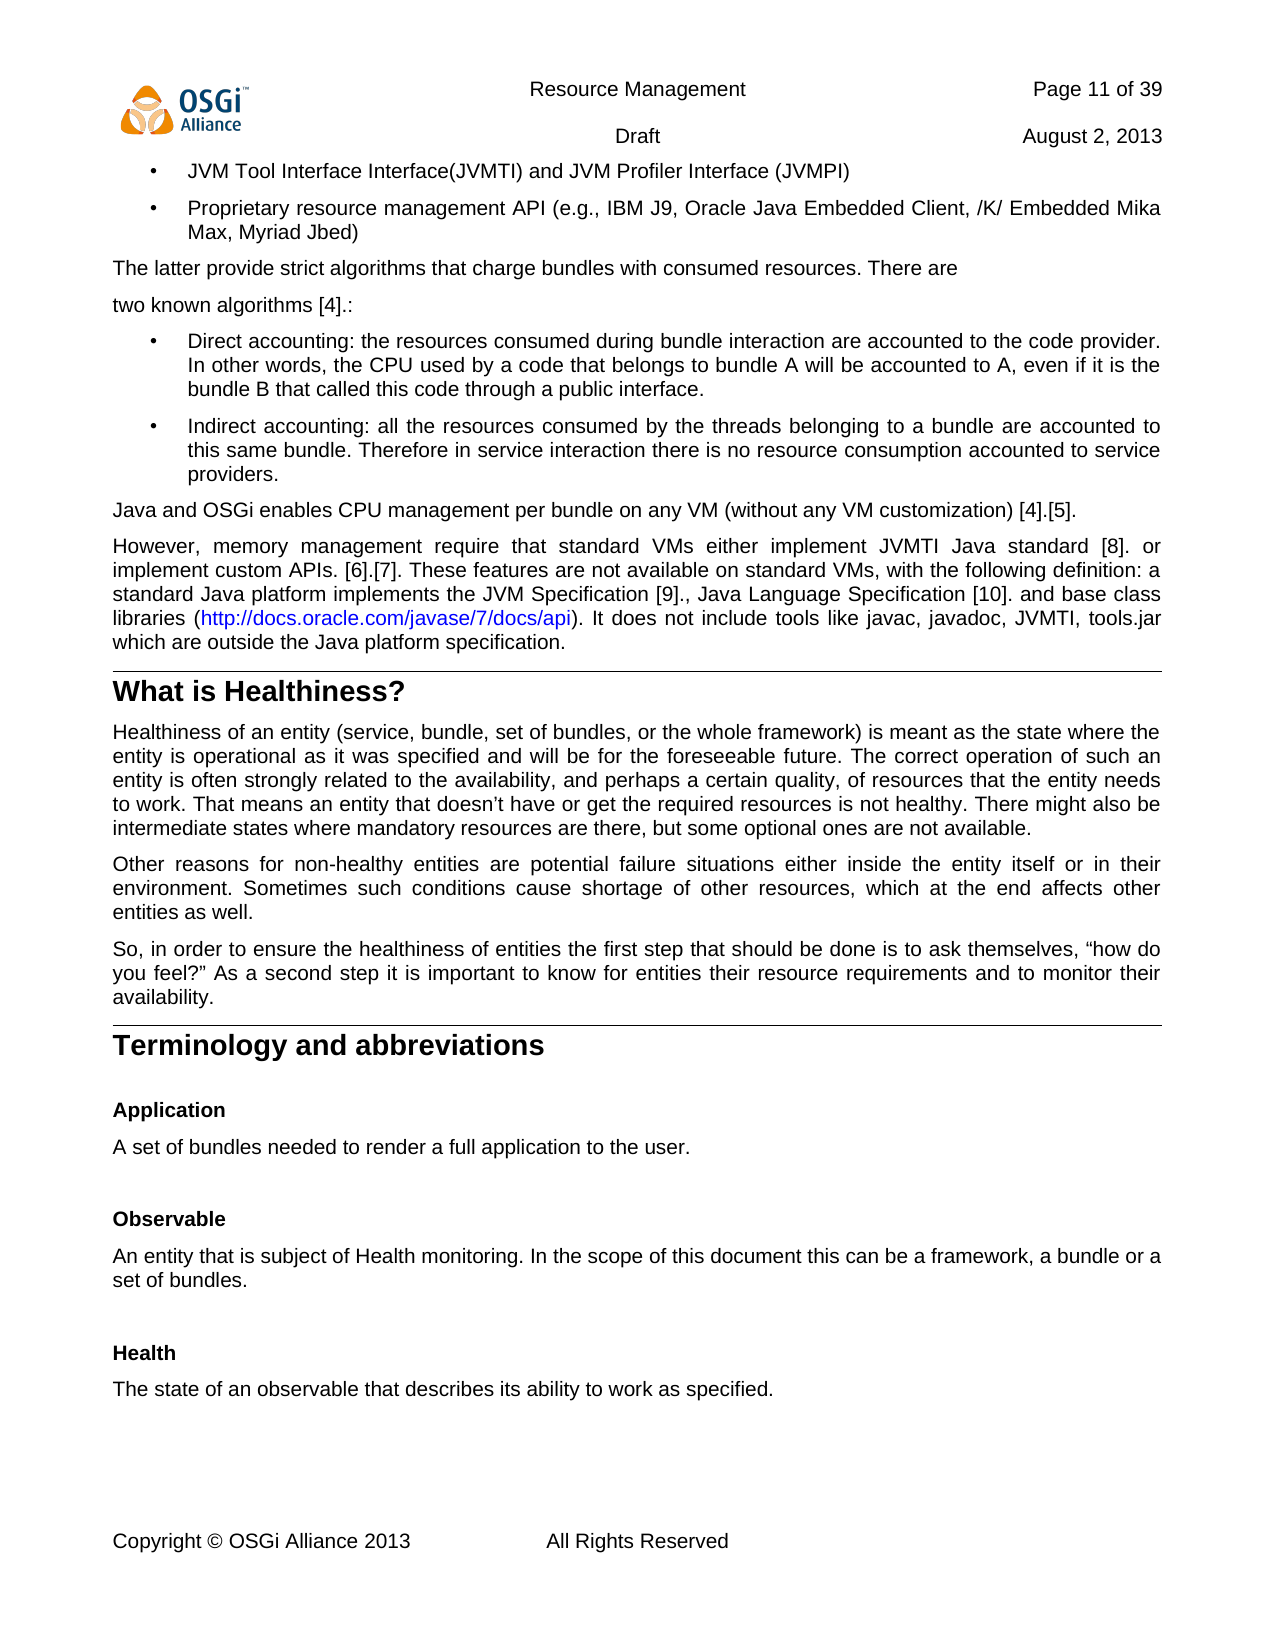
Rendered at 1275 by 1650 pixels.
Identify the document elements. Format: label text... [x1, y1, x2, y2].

text The state of an observable that describes its ability to work as specified. [112, 1377, 1162, 1401]
text Observable [112, 1207, 1162, 1231]
text A set of bundles needed to render a full application to the user. [112, 1134, 1162, 1158]
text An entity that is subject of Health monitoring. In the scope of this document this can be a framework, a bundle or a set of bundles. [112, 1244, 1162, 1292]
picture [113, 78, 257, 142]
list Indirect accounting: all the resources consumed by the threads belonging to a bundle are accounted to this same bundle. Therefore in service interaction there is no resource consumption accounted to service providers. [150, 413, 1162, 485]
text two known algorithms [4].: [112, 292, 1162, 316]
text The latter provide strict algorithms that charge bundles with consumed resources. There are [112, 256, 1162, 280]
text However, memory management require that standard VMs either implement JVMTI Java standard [8]. or implement custom APIs. [6].[7]. These features are not available on standard VMs, with the following definition: a standard Java platform implements the JVM Specification [9]., Java Language Specification [10]. and base class libraries (http://docs.oracle.com/javase/7/docs/api). It does not include tools like javac, javadoc, JVMTI, tools.jar which are outside the Java platform specification. [112, 534, 1162, 654]
list Proprietary resource management API (e.g., IBM J9, Oracle Java Embedded Client, /K/ Embedded Mika Max, Myriad Jbed) [150, 196, 1162, 243]
text Health [112, 1340, 1162, 1364]
list Direct accounting: the resources consumed during bundle interaction are accounted to the code provider. In other words, the CPU used by a code that belongs to bundle A will be accounted to A, even if it is the bundle B that called this code through a public interface. [150, 329, 1162, 401]
text Healthiness of an entity (service, bundle, set of bundles, or the whole framework) is meant as the state where the entity is operational as it was specified and will be for the foreseeable future. The correct operation of such an entity is often strongly related to the availability, and perhaps a certain quality, of resources that the entity needs to work. That means an entity that doesn’t have or get the required resources is not healthy. There might also be intermediate states where mandatory resources are there, but some optional ones are not available. [112, 720, 1162, 840]
text Other reasons for non-healthy entities are potential failure situations either inside the entity itself or in their environment. Sometimes such conditions cause shortage of other resources, which at the end affects other entities as well. [112, 852, 1162, 924]
list JVM Tool Interface Interface(JVMTI) and JVM Profiler Interface (JVMPI) [150, 159, 1162, 183]
text So, in order to ensure the healthiness of entities the first step that should be done is to ask themselves, “how do you feel?” As a second step it is important to know for entities their resource requirements and to monitor their availability. [112, 937, 1162, 1008]
subtitle Terminology and abbreviations [112, 1026, 1162, 1062]
text Java and OSGi enables CPU management per bundle on any VM (without any VM customization) [4].[5]. [112, 498, 1162, 522]
subtitle What is Healthiness? [112, 672, 1162, 707]
text Application [112, 1098, 1162, 1122]
